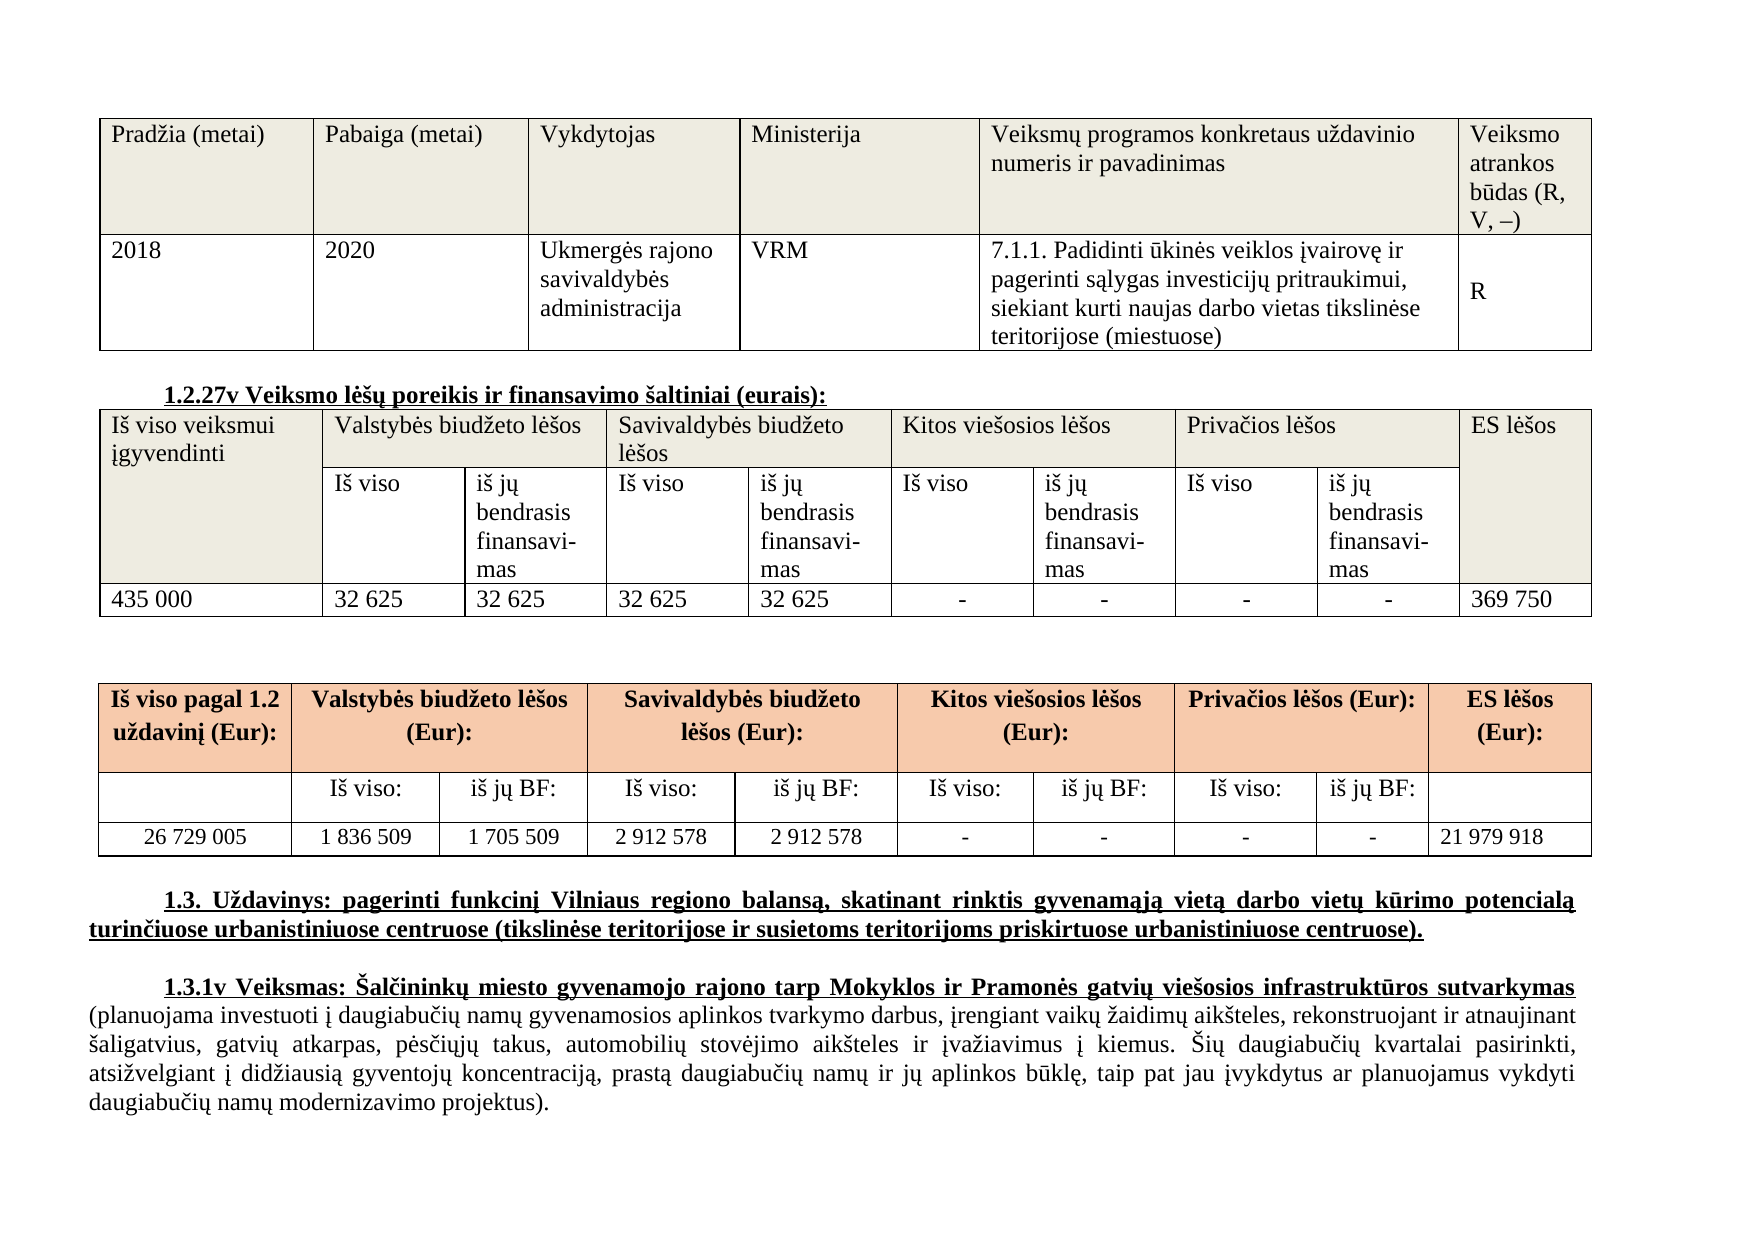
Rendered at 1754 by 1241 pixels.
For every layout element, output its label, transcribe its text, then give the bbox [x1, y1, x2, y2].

table_header Savivaldybės biudžeto lėšos [607, 410, 891, 467]
table_header Valstybės biudžeto lėšos (Eur): [292, 684, 587, 772]
text 1.3.1v Veiksmas: Šalčininkų miesto gyvenamojo rajono tarp Mokyklos ir Pramonės gatvių viešosios infrastruktūros sutvarkymas (planuojama investuoti į daugiabučių namų gyvenamosios aplinkos tvarkymo darbus, įrengiant vaikų žaidimų aikšteles, rekonstruojant ir atnaujinant šaligatvius, gatvių atkarpas, pėsčiųjų takus, automobilių stovėjimo aikšteles ir įvažiavimus į kiemus. Šių daugiabučių kvartalai pasirinkti, atsižvelgiant į didžiausią gyventojų koncentraciją, prastą daugiabučių namų ir jų aplinkos būklę, taip pat jau įvykdytus ar planuojamus vykdyti daugiabučių namų modernizavimo projektus). [89, 972, 1577, 1115]
table_cell - [1176, 584, 1317, 616]
table_cell - [1175, 823, 1316, 854]
table_cell 26 729 005 [99, 823, 291, 854]
table_cell 32 625 [466, 584, 606, 616]
table_header Veiksmo atrankos būdas (R, V, –) [1459, 119, 1591, 234]
table_cell iš jų bendrasis finansavi- mas [1034, 468, 1175, 583]
table_cell iš jų bendrasis finansavi- mas [466, 468, 606, 583]
table_cell 32 625 [323, 584, 464, 616]
table_cell - [892, 584, 1033, 616]
table_cell iš jų bendrasis finansavi- mas [749, 468, 891, 583]
table_header Ministerija [741, 119, 979, 234]
table_cell 32 625 [749, 584, 891, 616]
table_cell Iš viso [892, 468, 1033, 583]
table_cell - [1317, 823, 1428, 854]
table_header ES lėšos [1460, 410, 1591, 583]
table_cell 369 750 [1460, 584, 1591, 616]
table_header Privačios lėšos (Eur): [1175, 684, 1428, 772]
table_header Pabaiga (metai) [314, 119, 528, 234]
table_cell - [898, 823, 1033, 854]
table_cell 2 912 578 [588, 823, 734, 854]
table_cell Iš viso [323, 468, 464, 583]
table_header Savivaldybės biudžeto lėšos (Eur): [588, 684, 897, 772]
table_header Pradžia (metai) [101, 119, 313, 234]
table_header Kitos viešosios lėšos [892, 410, 1175, 467]
table_cell [99, 773, 291, 822]
table_header Kitos viešosios lėšos (Eur): [898, 684, 1174, 772]
table_header Veiksmų programos konkretaus uždavinio numeris ir pavadinimas [980, 119, 1458, 234]
table_cell VRM [741, 235, 979, 350]
table_cell [1429, 773, 1591, 822]
table_cell Iš viso: [898, 773, 1033, 822]
table_cell - [1318, 584, 1459, 616]
table_cell iš jų bendrasis finansavi- mas [1318, 468, 1459, 583]
table_cell 1 836 509 [292, 823, 439, 854]
table_cell Iš viso [1176, 468, 1317, 583]
text 1.2.27v Veiksmo lėšų poreikis ir finansavimo šaltiniai (eurais): [89, 380, 1577, 409]
table_cell iš jų BF: [736, 773, 897, 822]
table_cell 435 000 [101, 584, 322, 616]
table_header Iš viso pagal 1.2 uždavinį (Eur): [99, 684, 291, 772]
table_cell 7.1.1. Padidinti ūkinės veiklos įvairovę ir pagerinti sąlygas investicijų pritraukimui, siekiant kurti naujas darbo vietas tikslinėse teritorijose (miestuose) [980, 235, 1458, 350]
text 1.3. Uždavinys: pagerinti funkcinį Vilniaus regiono balansą, skatinant rinktis gyvenamąją vietą darbo vietų kūrimo potencialą turinčiuose urbanistiniuose centruose (tikslinėse teritorijose ir susietoms teritorijoms priskirtuose urbanistiniuose centruose). [89, 885, 1577, 943]
table_cell Iš viso: [1175, 773, 1316, 822]
table_cell iš jų BF: [1034, 773, 1174, 822]
table_cell 2020 [314, 235, 528, 350]
table_cell 32 625 [607, 584, 748, 616]
table_cell 21 979 918 [1429, 823, 1591, 854]
table_cell Iš viso: [588, 773, 734, 822]
table_cell iš jų BF: [1317, 773, 1428, 822]
table_cell Iš viso: [292, 773, 439, 822]
table_cell 2018 [101, 235, 313, 350]
table_cell - [1034, 823, 1174, 854]
table_header Vykdytojas [529, 119, 739, 234]
table_cell - [1034, 584, 1175, 616]
table_cell R [1459, 235, 1591, 350]
table_cell Iš viso [607, 468, 748, 583]
table_cell 2 912 578 [736, 823, 897, 854]
table_header Valstybės biudžeto lėšos [323, 410, 606, 467]
table_header ES lėšos (Eur): [1429, 684, 1591, 772]
table_header Privačios lėšos [1176, 410, 1459, 467]
table_cell 1 705 509 [440, 823, 587, 854]
table_cell iš jų BF: [440, 773, 587, 822]
table_header Iš viso veiksmui įgyvendinti [101, 410, 322, 583]
table_cell Ukmergės rajono savivaldybės administracija [529, 235, 739, 350]
